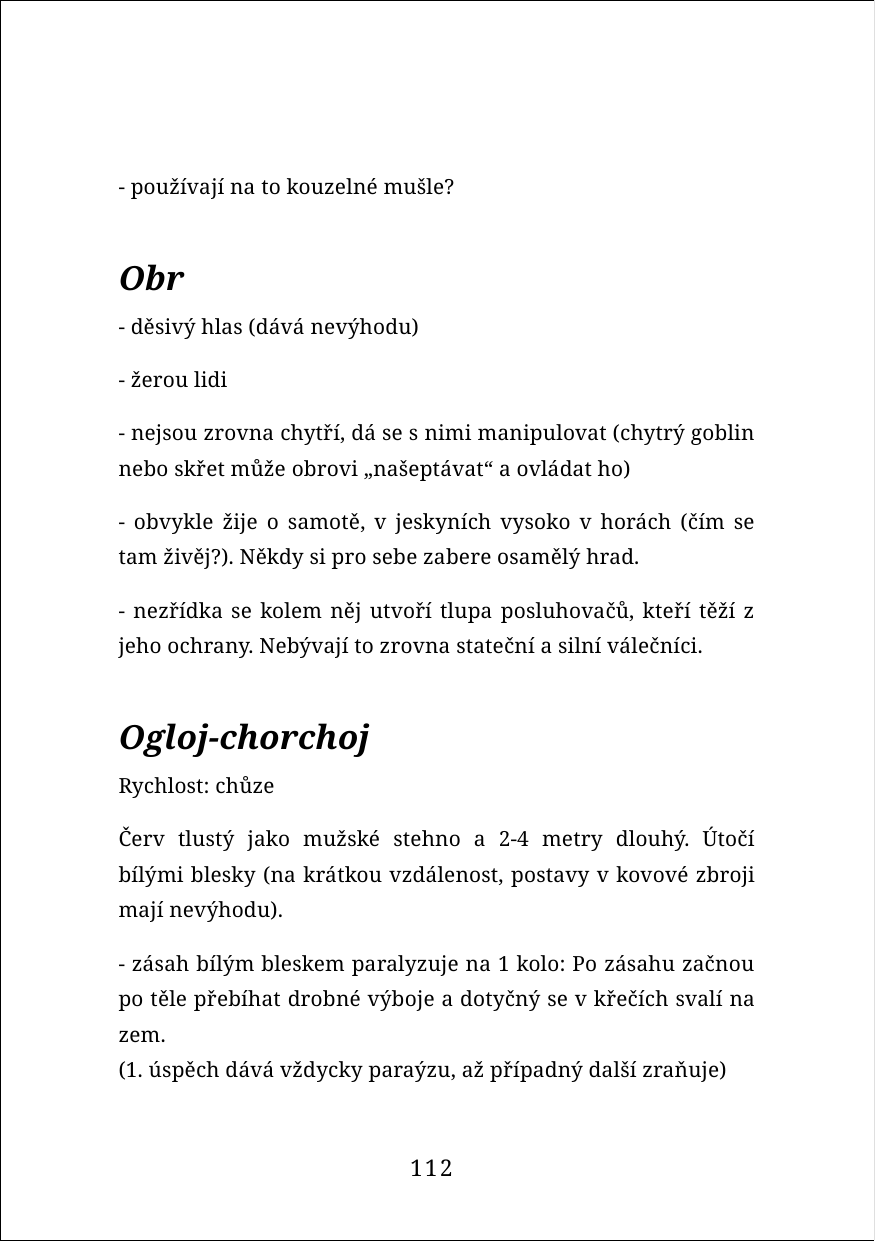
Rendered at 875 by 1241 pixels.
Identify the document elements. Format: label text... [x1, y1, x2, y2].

text - nejsou zrovna chytří, dá se s nimi manipulovat (chytrý goblin nebo skřet může obrovi „našeptávat“ a ovládat ho) [118, 418, 756, 482]
subtitle Ogloj-chorchoj [118, 714, 756, 759]
text Červ tlustý jako mužské stehno a 2-4 metry dlouhý. Útočí bílými blesky (na krátkou vzdálenost, postavy v kovové zbroji mají nevýhodu). [118, 824, 756, 924]
text - děsivý hlas (dává nevýhodu) [118, 312, 756, 340]
text Rychlost: chůze [118, 771, 756, 800]
text - zásah bílým bleskem paralyzuje na 1 kolo: Po zásahu začnou po těle přebíhat drobné výboje a dotyčný se v křečích svalí na zem. (1. úspěch dává vždycky paraýzu, až případný další zraňuje) [118, 949, 756, 1084]
text - žerou lidi [118, 365, 756, 393]
text - používají na to kouzelné mušle? [118, 172, 756, 200]
subtitle Obr [118, 254, 756, 300]
text - nezřídka se kolem něj utvoří tlupa posluhovačů, kteří těží z jeho ochrany. Nebývají to zrovna stateční a silní válečníci. [118, 596, 756, 660]
text - obvykle žije o samotě, v jeskyních vysoko v horách (čím se tam živěj?). Někdy si pro sebe zabere osamělý hrad. [118, 507, 756, 571]
